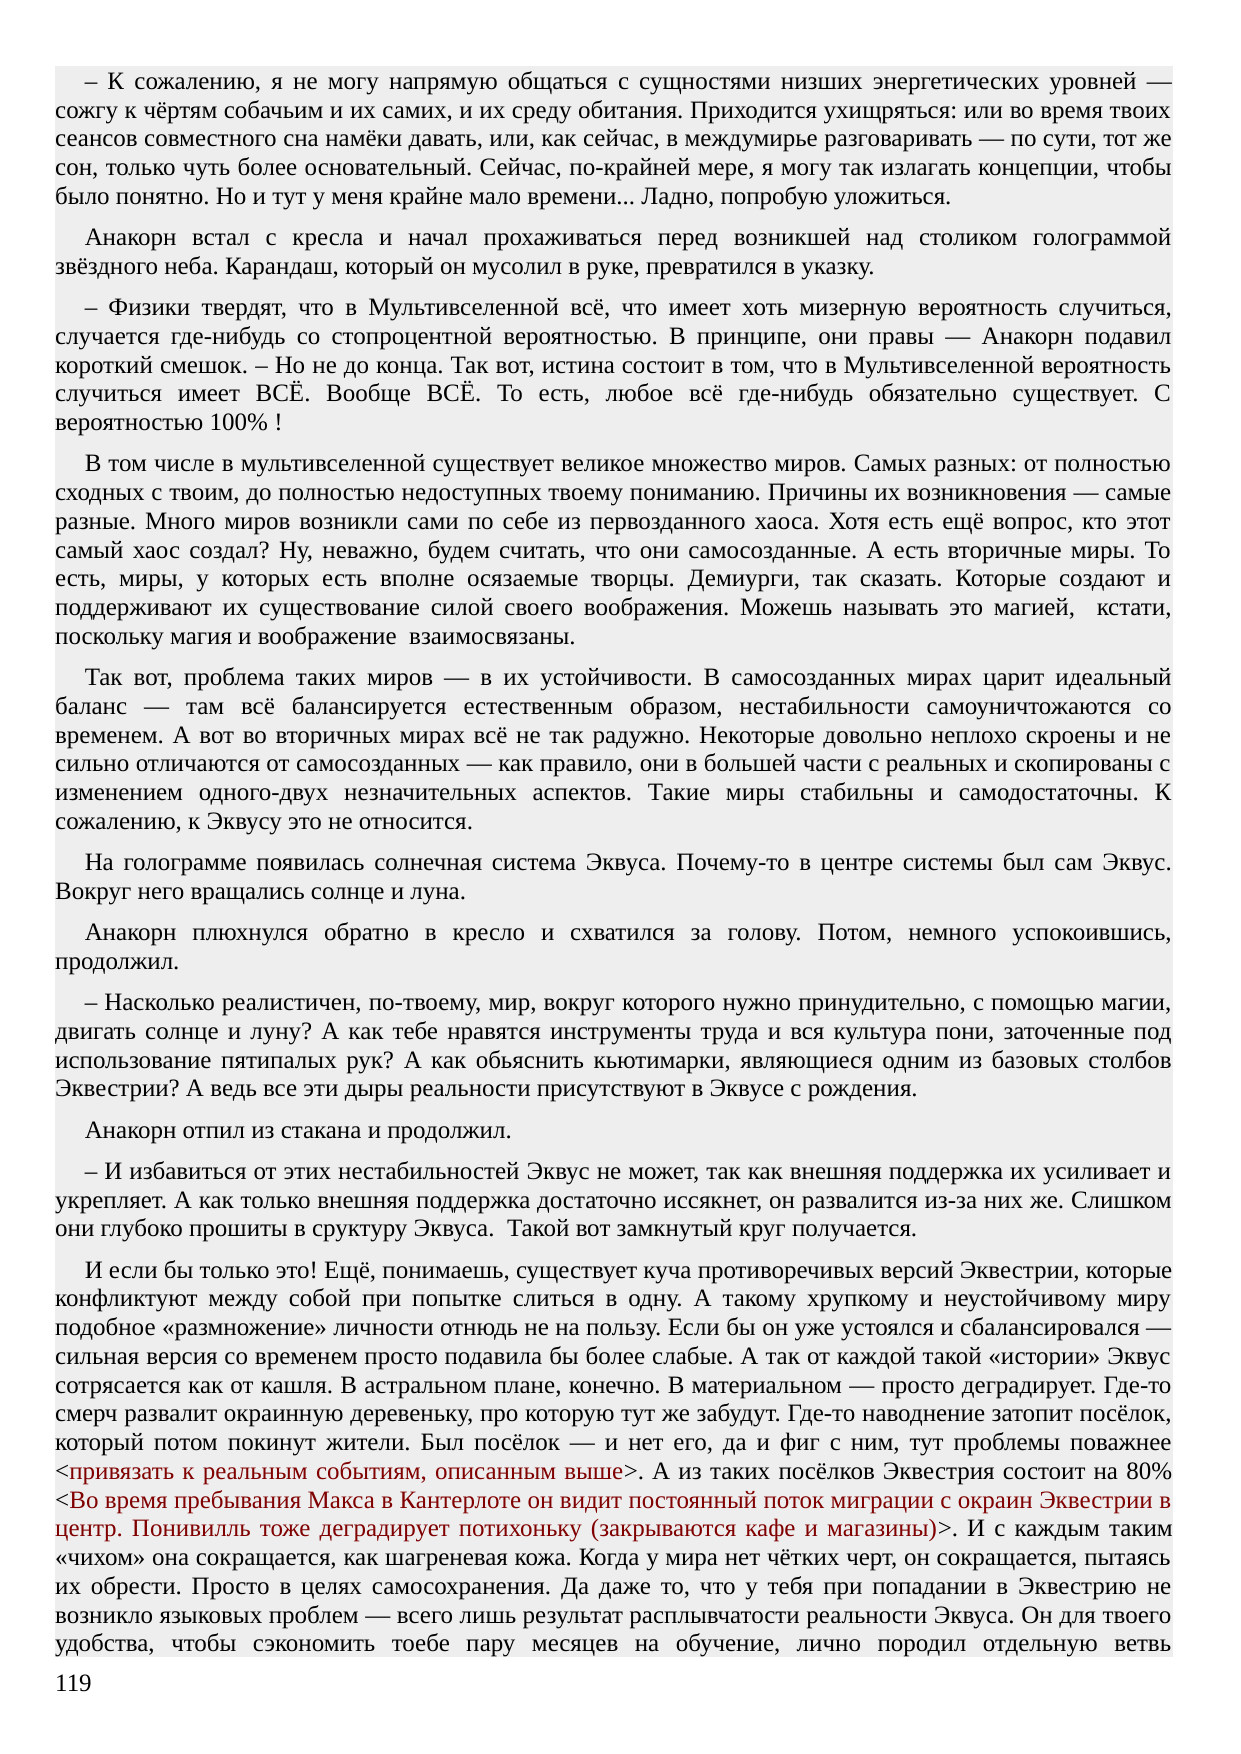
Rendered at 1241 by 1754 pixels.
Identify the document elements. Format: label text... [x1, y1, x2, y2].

text – Физики твердят, что в Мультивселенной всё, что имеет хоть мизерную вероятность случиться, случается где-нибудь со стопроцентной вероятностью. В принципе, они правы — Анакорн подавил короткий смешок. – Но не до конца. Так вот, истина состоит в том, что в Мультивселенной вероятность случиться имеет ВСЁ. Вообще ВСЁ. То есть, любое всё где-нибудь обязательно существует. С вероятностью 100% ! [55, 292, 1173, 436]
text Анакорн плюхнулся обратно в кресло и схватился за голову. Потом, немного успокоившись, продолжил. [55, 917, 1173, 975]
text И если бы только это! Ещё, понимаешь, существует куча противоречивых версий Эквестрии, которые конфликтуют между собой при попытке слиться в одну. А такому хрупкому и неустойчивому миру подобное «размножение» личности отнюдь не на пользу. Если бы он уже устоялся и сбалансировался — сильная версия со временем просто подавила бы более слабые. А так от каждой такой «истории» Эквус сотрясается как от кашля. В астральном плане, конечно. В материальном — просто деградирует. Где-то смерч развалит окраинную деревеньку, про которую тут же забудут. Где-то наводнение затопит посёлок, который потом покинут жители. Был посёлок — и нет его, да и фиг с ним, тут проблемы поважнее <привязать к реальным событиям, описанным выше>. А из таких посёлков Эквестрия состоит на 80% <Во время пребывания Макса в Кантерлоте он видит постоянный поток миграции с окраин Эквестрии в центр. Понивилль тоже деградирует потихоньку (закрываются кафе и магазины)>. И с каждым таким «чихом» она сокращается, как шагреневая кожа. Когда у мира нет чётких черт, он сокращается, пытаясь их обрести. Просто в целях самосохранения. Да даже то, что у тебя при попадании в Эквестрию не возникло языковых проблем — всего лишь результат расплывчатости реальности Эквуса. Он для твоего удобства, чтобы сэкономить тоебе пару месяцев на обучение, лично породил отдельную ветвь [55, 1255, 1173, 1657]
text – Насколько реалистичен, по-твоему, мир, вокруг которого нужно принудительно, с помощью магии, двигать солнце и луну? А как тебе нравятся инструменты труда и вся культура пони, заточенные под использование пятипалых рук? А как обьяснить кьютимарки, являющиеся одним из базовых столбов Эквестрии? А ведь все эти дыры реальности присутствуют в Эквусе с рождения. [55, 987, 1173, 1102]
text – И избавиться от этих нестабильностей Эквус не может, так как внешняя поддержка их усиливает и укрепляет. А как только внешняя поддержка достаточно иссякнет, он развалится из-за них же. Слишком они глубоко прошиты в сруктуру Эквуса. Такой вот замкнутый круг получается. [55, 1156, 1173, 1242]
text Анакорн отпил из стакана и продолжил. [55, 1115, 1173, 1143]
text В том числе в мультивселенной существует великое множество миров. Самых разных: от полностью сходных с твоим, до полностью недоступных твоему пониманию. Причины их возникновения — самые разные. Много миров возникли сами по себе из первозданного хаоса. Хотя есть ещё вопрос, кто этот самый хаос создал? Ну, неважно, будем считать, что они самосозданные. А есть вторичные миры. То есть, миры, у которых есть вполне осязаемые творцы. Демиурги, так сказать. Которые создают и поддерживают их существование силой своего воображения. Можешь называть это магией, кстати, поскольку магия и воображение взаимосвязаны. [55, 448, 1173, 650]
text Так вот, проблема таких миров — в их устойчивости. В самосозданных мирах царит идеальный баланс — там всё балансируется естественным образом, нестабильности самоуничтожаются со временем. А вот во вторичных мирах всё не так радужно. Некоторые довольно неплохо скроены и не сильно отличаются от самосозданных — как правило, они в большей части с реальных и скопированы с изменением одного-двух незначительных аспектов. Такие миры стабильны и самодостаточны. К сожалению, к Эквусу это не относится. [55, 662, 1173, 835]
text – К сожалению, я не могу напрямую общаться с сущностями низших энергетических уровней — сожгу к чёртям собачьим и их самих, и их среду обитания. Приходится ухищряться: или во время твоих сеансов совместного сна намёки давать, или, как сейчас, в междумирье разговаривать — по сути, тот же сон, только чуть более основательный. Сейчас, по-крайней мере, я могу так излагать концепции, чтобы было понятно. Но и тут у меня крайне мало времени... Ладно, попробую уложиться. [55, 66, 1173, 210]
text На голограмме появилась солнечная система Эквуса. Почему-то в центре системы был сам Эквус. Вокруг него вращались солнце и луна. [55, 847, 1173, 905]
text Анакорн встал с кресла и начал прохаживаться перед возникшей над столиком голограммой звёздного неба. Карандаш, который он мусолил в руке, превратился в указку. [55, 222, 1173, 280]
